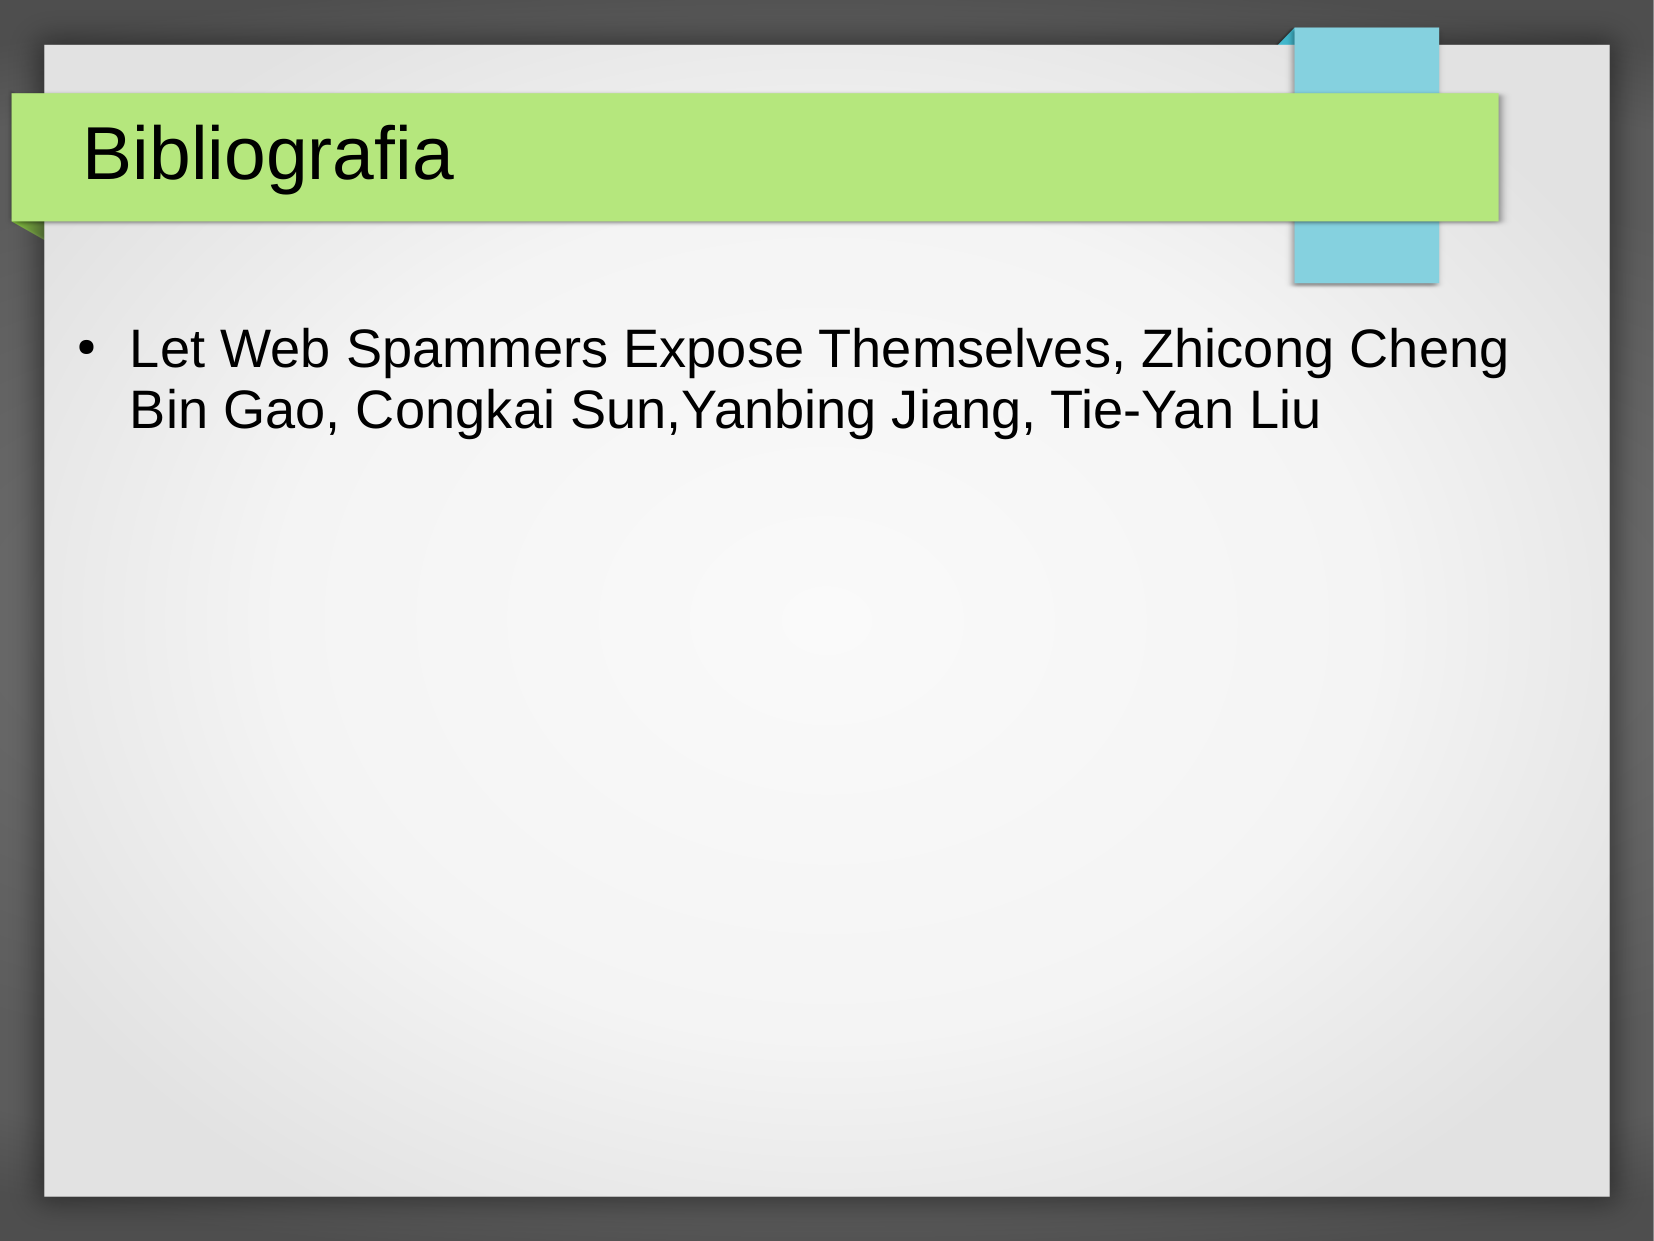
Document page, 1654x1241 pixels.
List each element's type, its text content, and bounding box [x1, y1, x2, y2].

picture [0, 0, 1654, 1241]
title Bibliografia [82, 94, 1264, 213]
list Let Web Spammers Expose Themselves, Zhicong Cheng Bin Gao, Congkai Sun,Yanbing Jiang, Tie-Yan Liu [59, 318, 1512, 1028]
